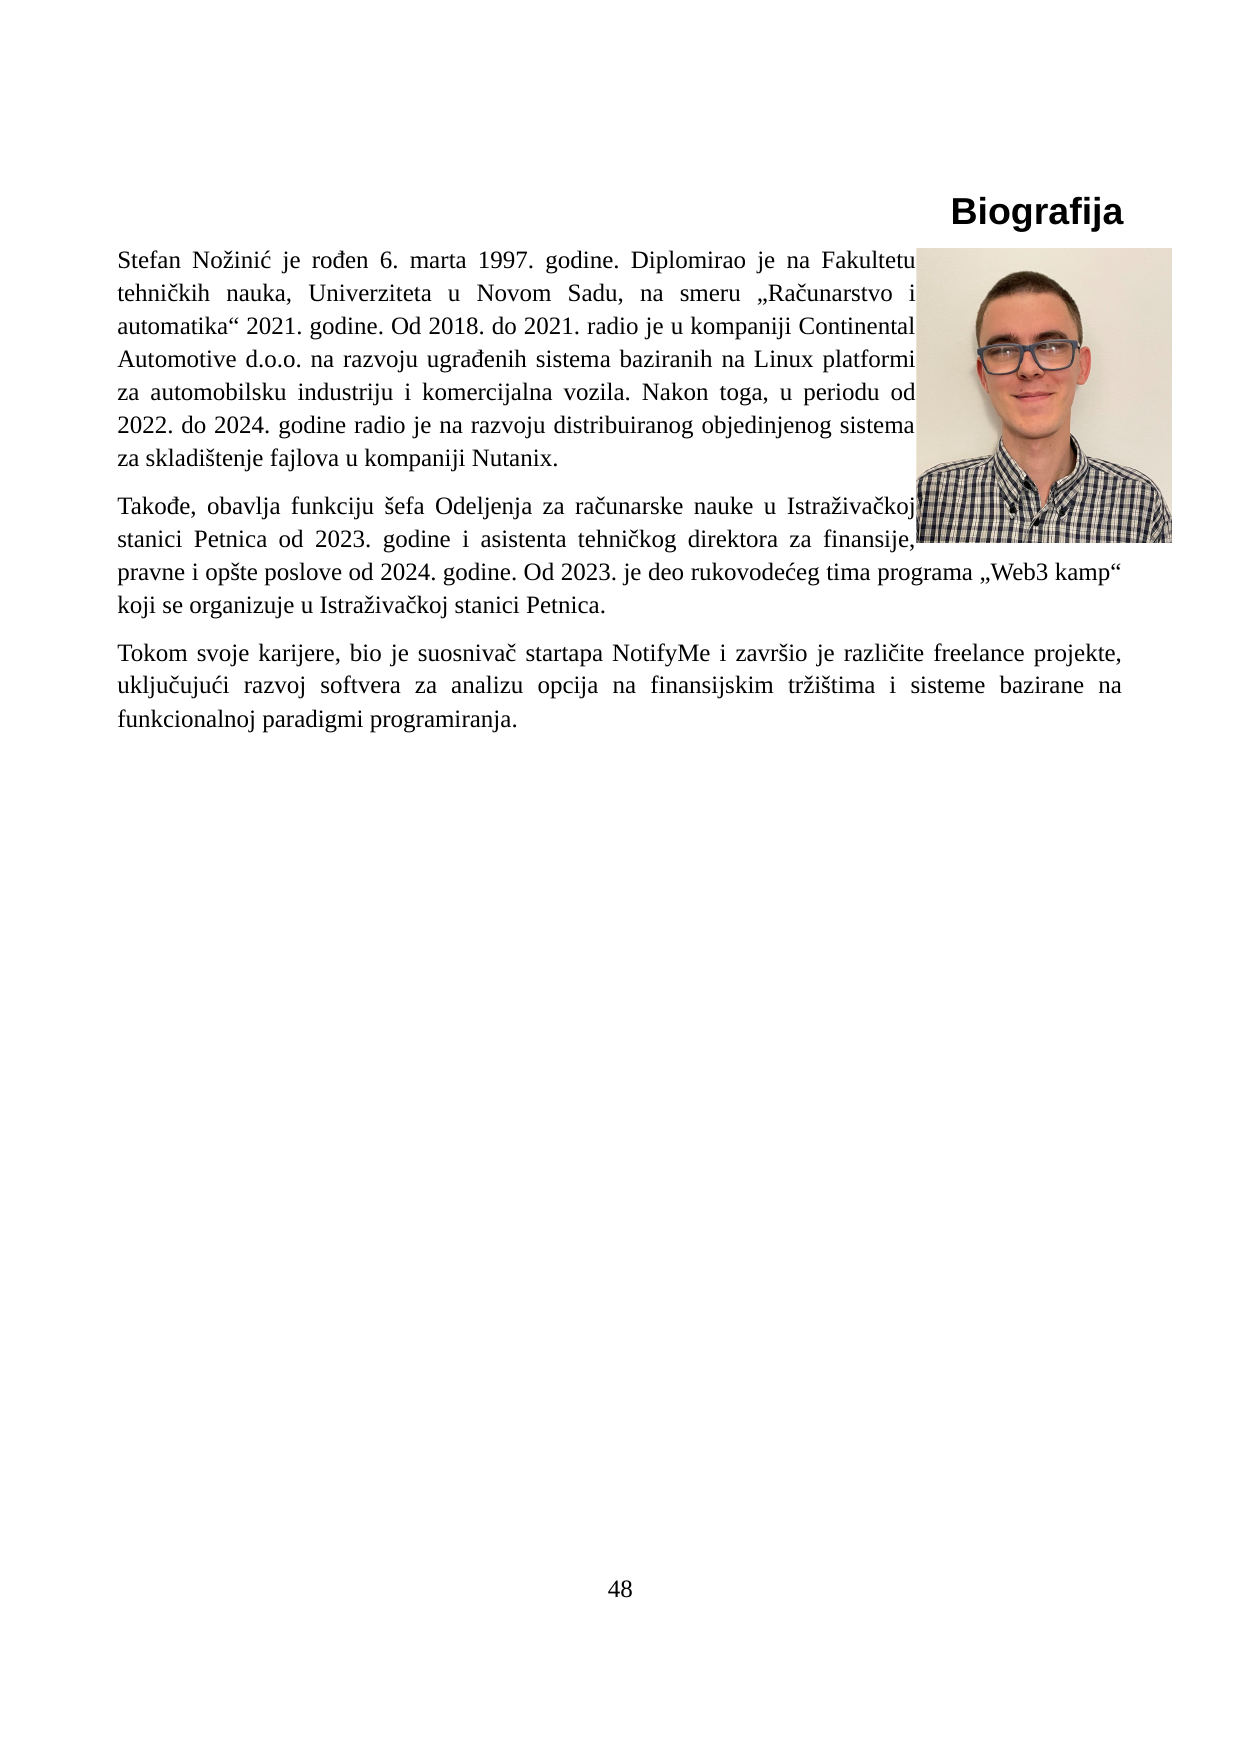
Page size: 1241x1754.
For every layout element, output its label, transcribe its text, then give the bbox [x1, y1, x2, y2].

subtitle Biografija [117, 189, 1123, 233]
text Takođe, obavlja funkciju šefa Odeljenja za računarske nauke u Istraživačkoj stanici Petnica od 2023. godine i asistenta tehničkog direktora za finansije, pravne i opšte poslove od 2024. godine. Od 2023. je deo rukovodećeg tima programa „Web3 kamp“ koji se organizuje u Istraživačkoj stanici Petnica. [117, 491, 1123, 619]
picture [916, 248, 1172, 543]
text Stefan Nožinić je rođen 6. marta 1997. godine. Diplomirao je na Fakultetu tehničkih nauka, Univerziteta u Novom Sadu, na smeru „Računarstvo i automatika“ 2021. godine. Od 2018. do 2021. radio je u kompaniji Continental Automotive d.o.o. na razvoju ugrađenih sistema baziranih na Linux platformi za automobilsku industriju i komercijalna vozila. Nakon toga, u periodu od 2022. do 2024. godine radio je na razvoju distribuiranog objedinjenog sistema za skladištenje fajlova u kompaniji Nutanix. [117, 245, 1123, 472]
text Tokom svoje karijere, bio je suosnivač startapa NotifyMe i završio je različite freelance projekte, uključujući razvoj softvera za analizu opcija na finansijskim tržištima i sisteme bazirane na funkcionalnoj paradigmi programiranja. [117, 638, 1123, 732]
